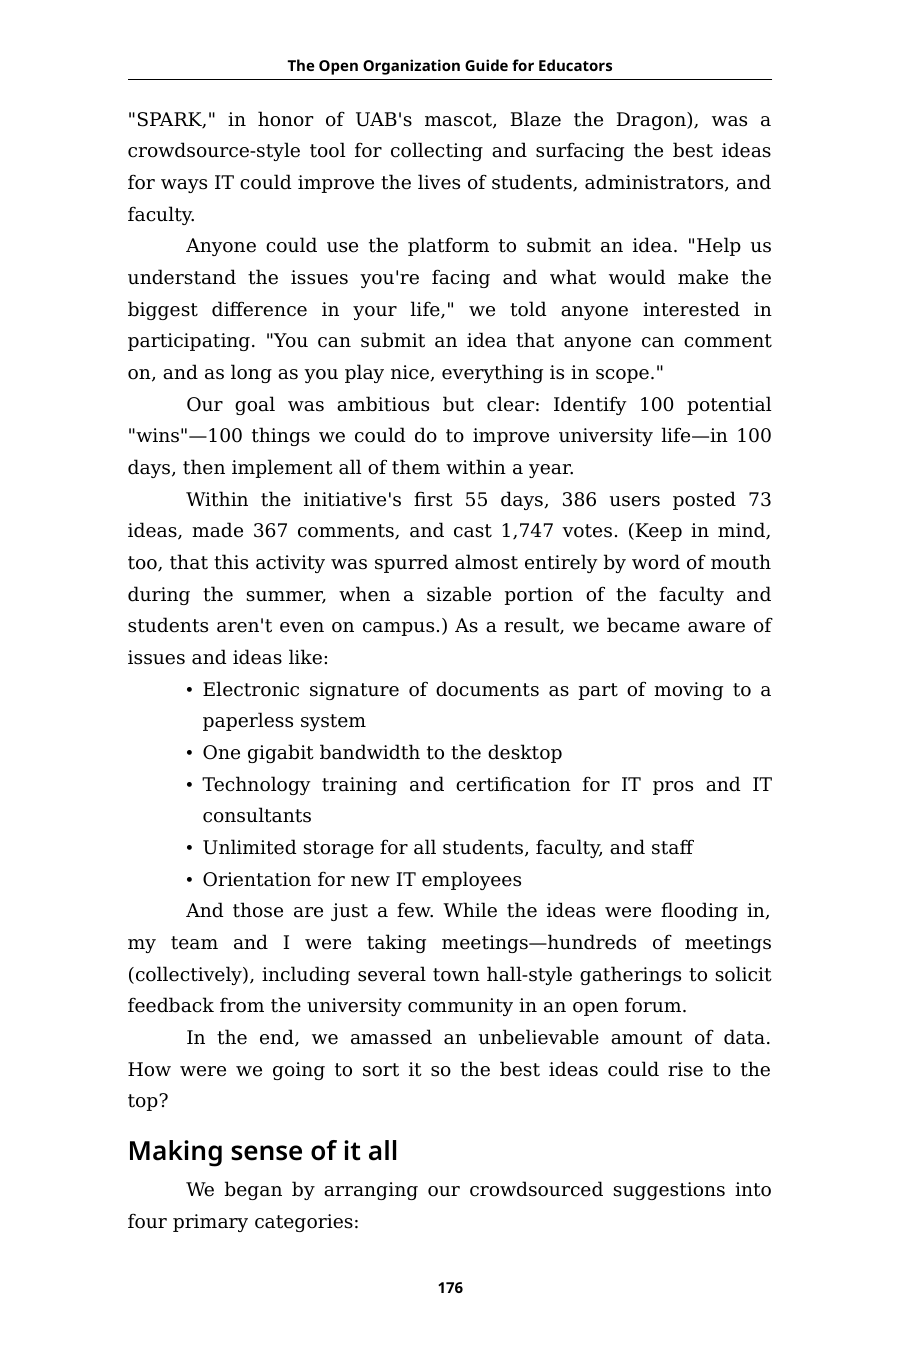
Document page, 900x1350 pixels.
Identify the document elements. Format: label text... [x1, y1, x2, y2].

text Within the initiative's first 55 days, 386 users posted 73 ideas, made 367 comments, and cast 1,747 votes. (Keep in mind, too, that this activity was spurred almost entirely by word of mouth during the summer, when a sizable portion of the faculty and students aren't even on campus.) As a result, we became aware of issues and ideas like: [127, 489, 772, 669]
list Orientation for new IT employees [186, 869, 772, 891]
text We began by arranging our crowdsourced suggestions into four primary categories: [127, 1179, 772, 1233]
subtitle Making sense of it all [127, 1137, 772, 1167]
list Electronic signature of documents as part of moving to a paperless system [186, 679, 772, 732]
text In the end, we amassed an unbelievable amount of data. How were we going to sort it so the best ideas could rise to the top? [127, 1027, 772, 1112]
list Technology training and certification for IT pros and IT consultants [186, 774, 772, 827]
text Our goal was ambitious but clear: Identify 100 potential "wins"—100 things we could do to improve university life—in 100 days, then implement all of them within a year. [127, 394, 772, 479]
text Anyone could use the platform to submit an idea. "Help us understand the issues you're facing and what would make the biggest difference in your life," we told anyone interested in participating. "You can submit an idea that anyone can comment on, and as long as you play nice, everything is in scope." [127, 235, 772, 384]
list Unlimited storage for all students, faculty, and staff [186, 837, 772, 859]
text And those are just a few. While the ideas were flooding in, my team and I were taking meetings—hundreds of meetings (collectively), including several town hall-style gatherings to solicit feedback from the university community in an open forum. [127, 900, 772, 1017]
text "SPARK," in honor of UAB's mascot, Blaze the Dragon), was a crowdsource-style tool for collecting and surfacing the best ideas for ways IT could improve the lives of students, administrators, and faculty. [127, 109, 772, 226]
list One gigabit bandwidth to the desktop [186, 742, 772, 764]
